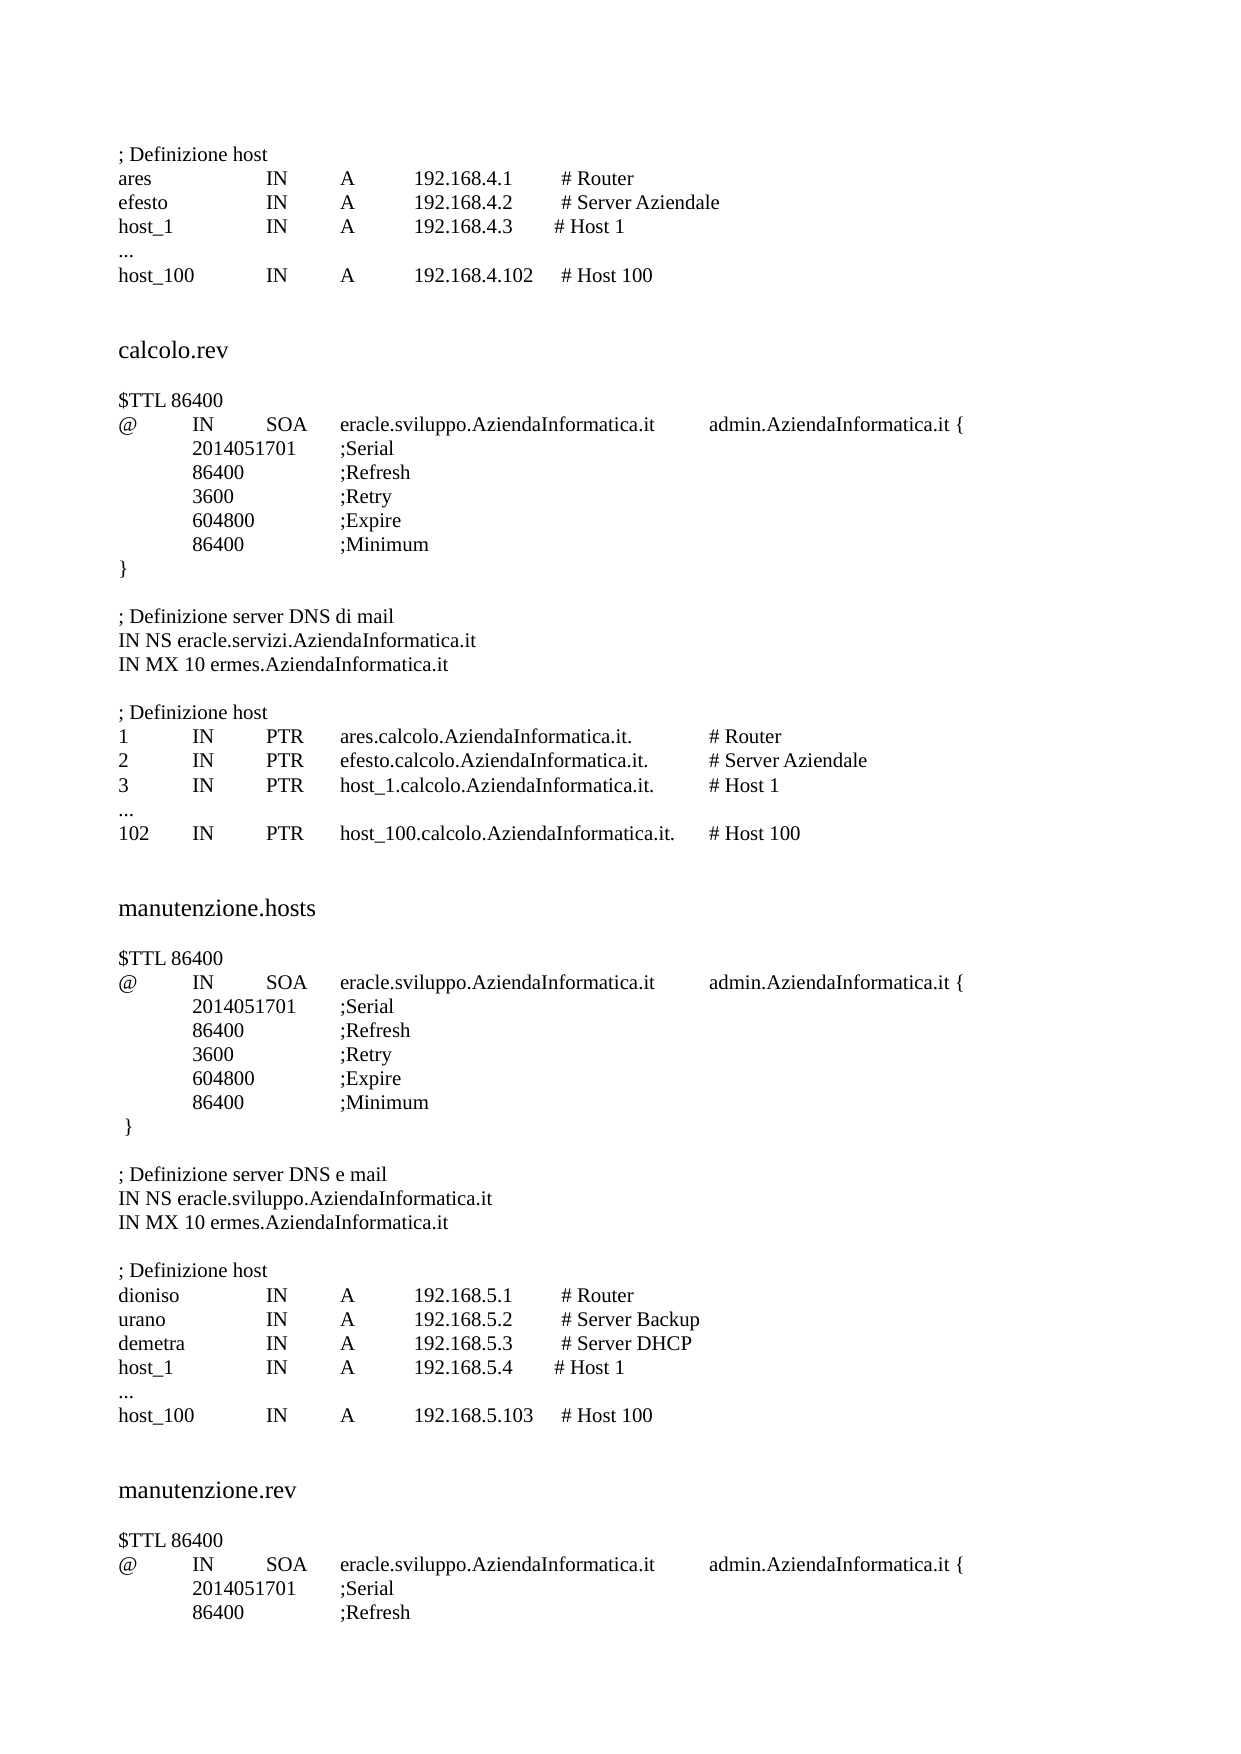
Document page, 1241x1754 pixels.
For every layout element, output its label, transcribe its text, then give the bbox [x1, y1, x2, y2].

text 102 IN PTR host_100.calcolo.AziendaInformatica.it. # Host 100 [118, 821, 1122, 845]
text 86400 ;Refresh [118, 460, 1122, 484]
text 3600 ;Retry [118, 484, 1122, 508]
text ... [118, 238, 1122, 262]
text host_1 IN A 192.168.4.3 # Host 1 [118, 214, 1122, 238]
text 2014051701 ;Serial [118, 1576, 1122, 1600]
text IN MX 10 ermes.AziendaInformatica.it [118, 1210, 1122, 1234]
text 604800 ;Expire [118, 508, 1122, 532]
text 86400 ;Refresh [118, 1018, 1122, 1042]
text 86400 ;Minimum [118, 1090, 1122, 1114]
text 2 IN PTR efesto.calcolo.AziendaInformatica.it. # Server Aziendale [118, 748, 1122, 772]
text @ IN SOA eracle.sviluppo.AziendaInformatica.it admin.AziendaInformatica.it { [118, 412, 1122, 436]
text efesto IN A 192.168.4.2 # Server Aziendale [118, 190, 1122, 214]
text @ IN SOA eracle.sviluppo.AziendaInformatica.it admin.AziendaInformatica.it { [118, 970, 1122, 994]
text 3 IN PTR host_1.calcolo.AziendaInformatica.it. # Host 1 [118, 772, 1122, 797]
text manutenzione.hosts [118, 893, 1122, 922]
text } [118, 556, 1122, 580]
text 86400 ;Refresh [118, 1600, 1122, 1624]
text ; Definizione host [118, 1258, 1122, 1282]
text 1 IN PTR ares.calcolo.AziendaInformatica.it. # Router [118, 724, 1122, 748]
text $TTL 86400 [118, 1528, 1122, 1552]
text $TTL 86400 [118, 387, 1122, 412]
text urano IN A 192.168.5.2 # Server Backup [118, 1307, 1122, 1331]
text 2014051701 ;Serial [118, 994, 1122, 1018]
text host_100 IN A 192.168.4.102 # Host 100 [118, 262, 1122, 287]
text ; Definizione server DNS e mail [118, 1162, 1122, 1186]
text host_100 IN A 192.168.5.103 # Host 100 [118, 1403, 1122, 1427]
text } [118, 1114, 1122, 1138]
text dioniso IN A 192.168.5.1 # Router [118, 1282, 1122, 1307]
text manutenzione.rev [118, 1475, 1122, 1504]
text IN NS eracle.sviluppo.AziendaInformatica.it [118, 1186, 1122, 1210]
text ; Definizione host [118, 142, 1122, 166]
text ; Definizione server DNS di mail [118, 604, 1122, 628]
text demetra IN A 192.168.5.3 # Server DHCP [118, 1331, 1122, 1355]
text calcolo.rev [118, 335, 1122, 363]
text IN MX 10 ermes.AziendaInformatica.it [118, 652, 1122, 676]
text $TTL 86400 [118, 946, 1122, 970]
text 604800 ;Expire [118, 1066, 1122, 1090]
text @ IN SOA eracle.sviluppo.AziendaInformatica.it admin.AziendaInformatica.it { [118, 1552, 1122, 1576]
text ; Definizione host [118, 700, 1122, 724]
text IN NS eracle.servizi.AziendaInformatica.it [118, 628, 1122, 652]
text ares IN A 192.168.4.1 # Router [118, 166, 1122, 190]
text 86400 ;Minimum [118, 532, 1122, 556]
text ... [118, 1379, 1122, 1403]
text ... [118, 797, 1122, 821]
text host_1 IN A 192.168.5.4 # Host 1 [118, 1355, 1122, 1379]
text 3600 ;Retry [118, 1042, 1122, 1066]
text 2014051701 ;Serial [118, 436, 1122, 460]
